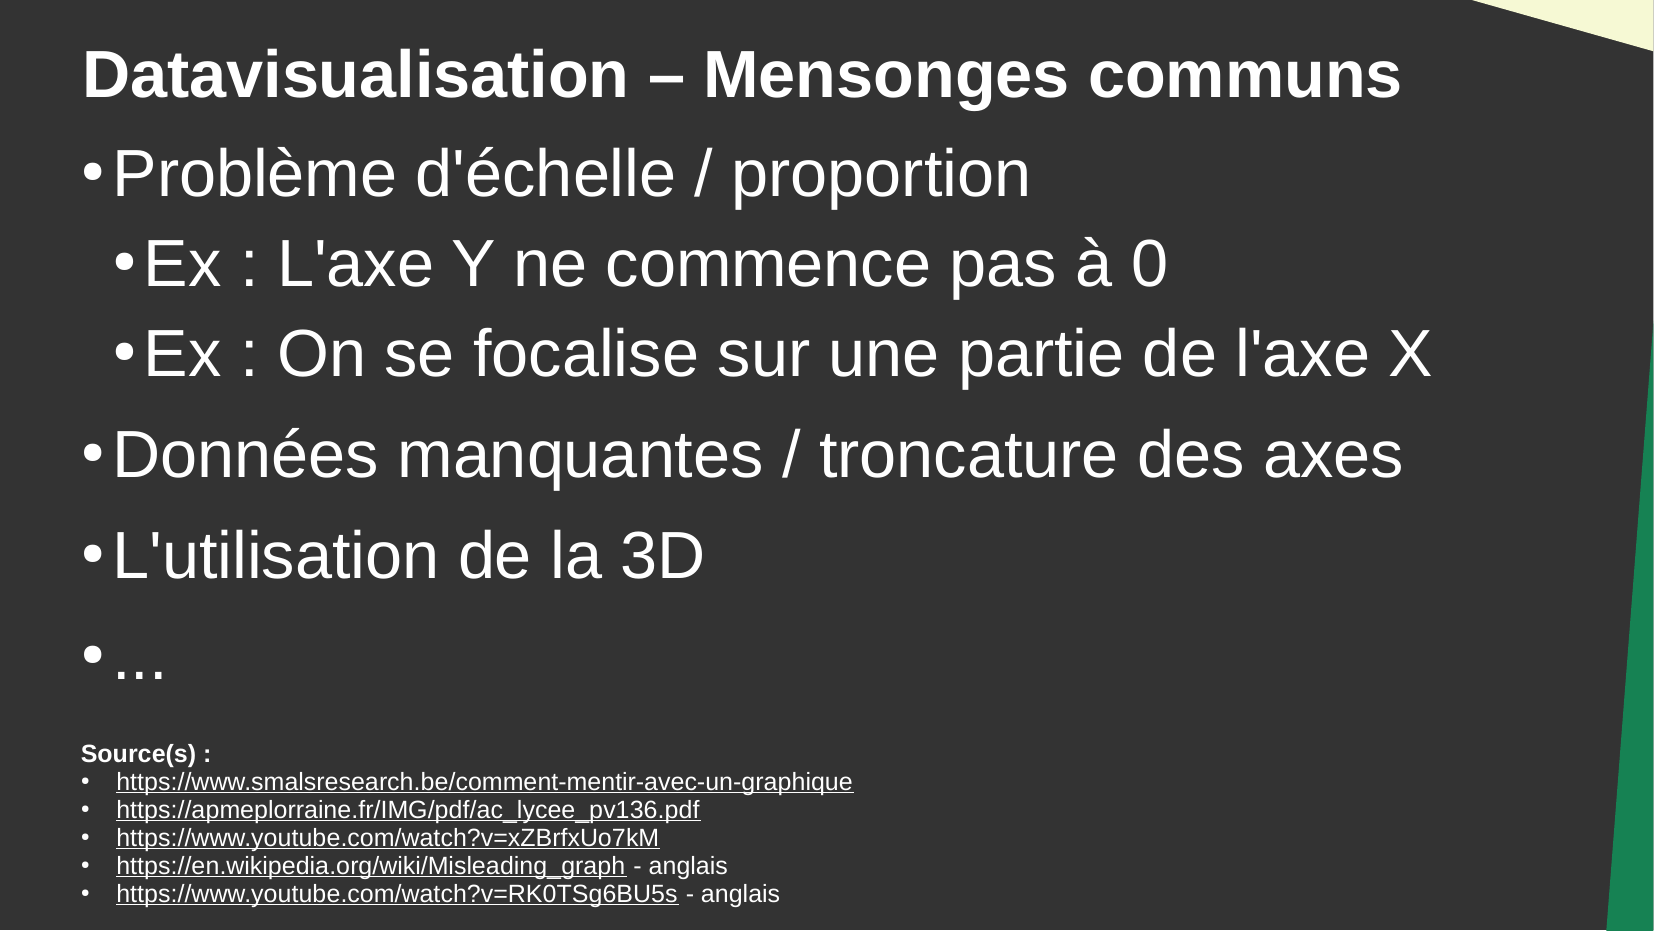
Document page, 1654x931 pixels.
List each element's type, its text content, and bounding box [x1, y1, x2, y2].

list Problème d'échelle / proportion Ex : L'axe Y ne commence pas à 0 Ex : On se focalise sur une partie de l'axe X Données manquantes / troncature des axes L'utilisation de la 3D ... [80, 135, 1619, 697]
text_box [1471, 0, 1654, 52]
text_box [1606, 314, 1654, 931]
text_box Source(s) : https://www.smalsresearch.be/comment-mentir-avec-un-graphique https://apmeplorraine.fr/IMG/pdf/ac_lycee_pv136.pdf https://www.youtube.com/watch?v=xZBrfxUo7kM https://en.wikipedia.org/wiki/Misleading_graph - anglais https://www.youtube.com/watch?v=RK0TSg6BU5s - anglais [66, 732, 1483, 916]
title Datavisualisation – Mensonges communs [82, 37, 1571, 122]
